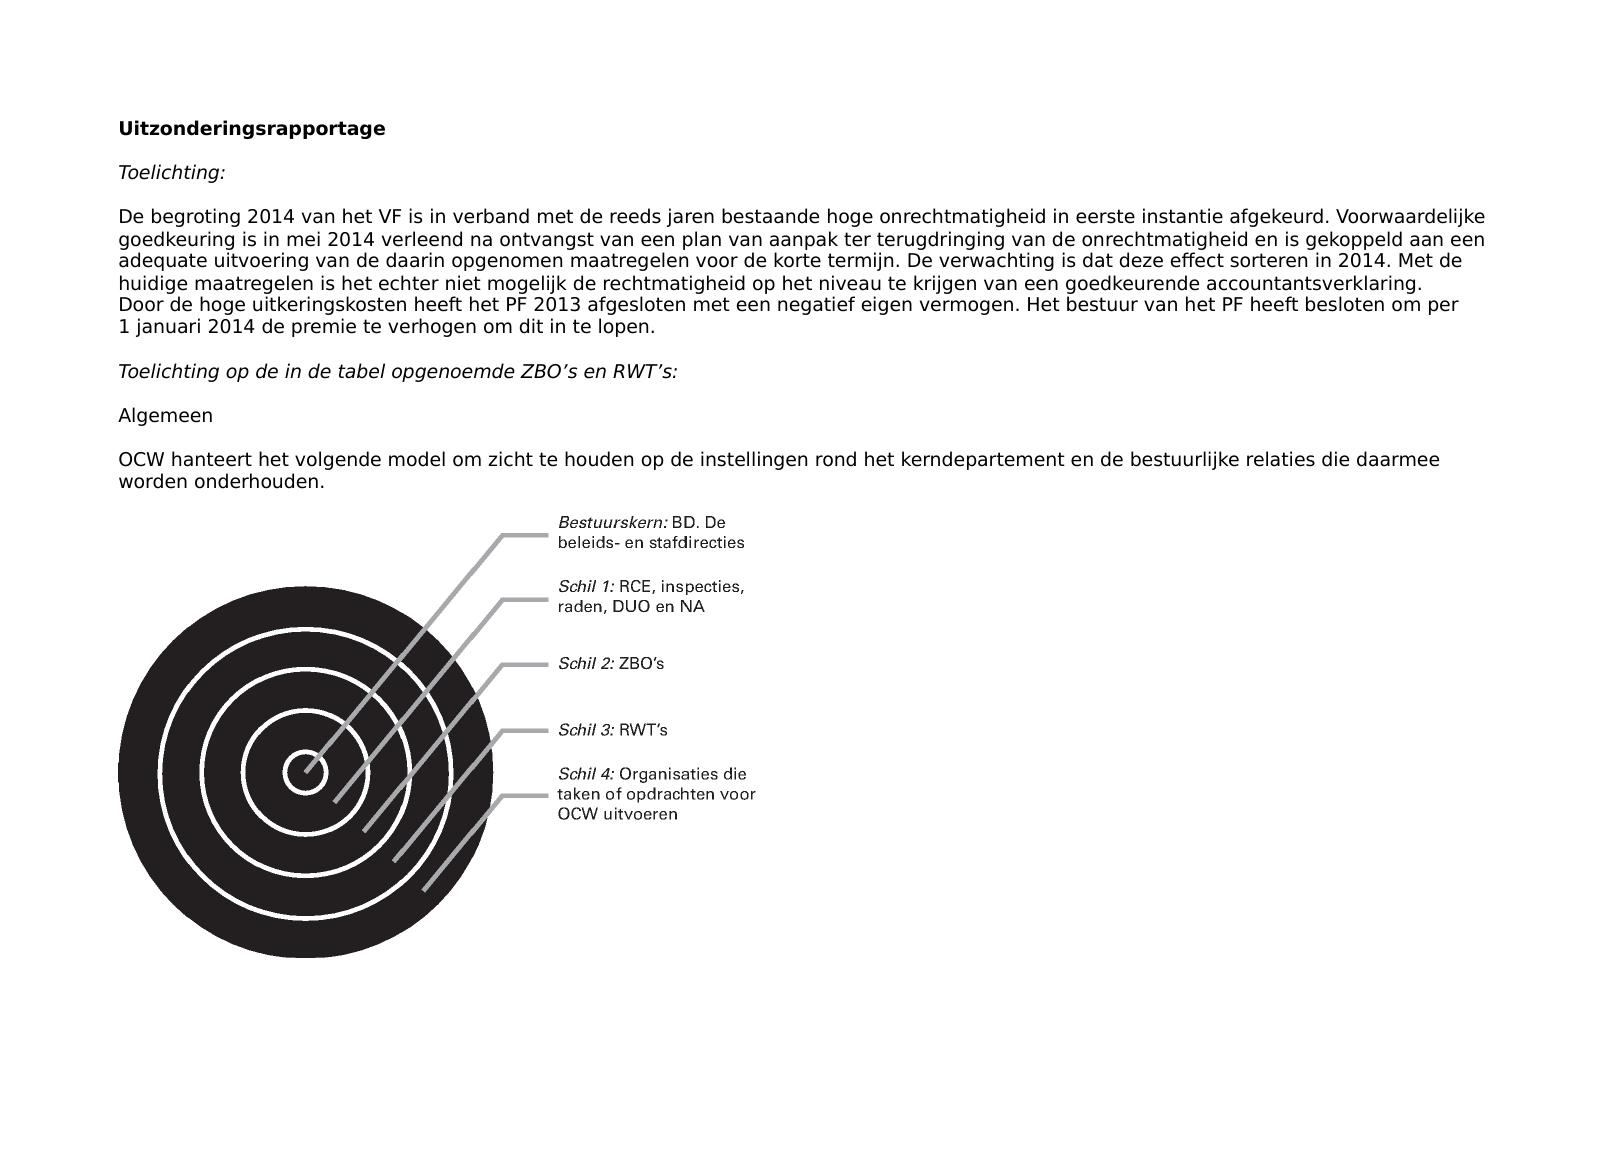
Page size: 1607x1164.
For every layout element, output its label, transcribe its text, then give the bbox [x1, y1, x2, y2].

text Door de hoge uitkeringskosten heeft het PF 2013 afgesloten met een negatief eigen vermogen. Het bestuur van het PF heeft besloten om per 1 januari 2014 de premie te verhogen om dit in te lopen. [118, 294, 1488, 338]
subtitle Toelichting: [118, 162, 1488, 184]
picture [118, 515, 756, 958]
text OCW hanteert het volgende model om zicht te houden op de instellingen rond het kerndepartement en de bestuurlijke relaties die daarmee worden onderhouden. [118, 449, 1488, 493]
text De begroting 2014 van het VF is in verband met de reeds jaren bestaande hoge onrechtmatigheid in eerste instantie afgekeurd. Voorwaardelijke goedkeuring is in mei 2014 verleend na ontvangst van een plan van aanpak ter terugdringing van de onrechtmatigheid en is gekoppeld aan een adequate uitvoering van de daarin opgenomen maatregelen voor de korte termijn. De verwachting is dat deze effect sorteren in 2014. Met de huidige maatregelen is het echter niet mogelijk de rechtmatigheid op het niveau te krijgen van een goedkeurende accountantsverklaring. [118, 206, 1488, 294]
subtitle Toelichting op de in de tabel opgenoemde ZBO’s en RWT’s: [118, 361, 1488, 382]
subtitle Algemeen [118, 405, 1488, 427]
subtitle Uitzonderingsrapportage [118, 118, 1488, 140]
